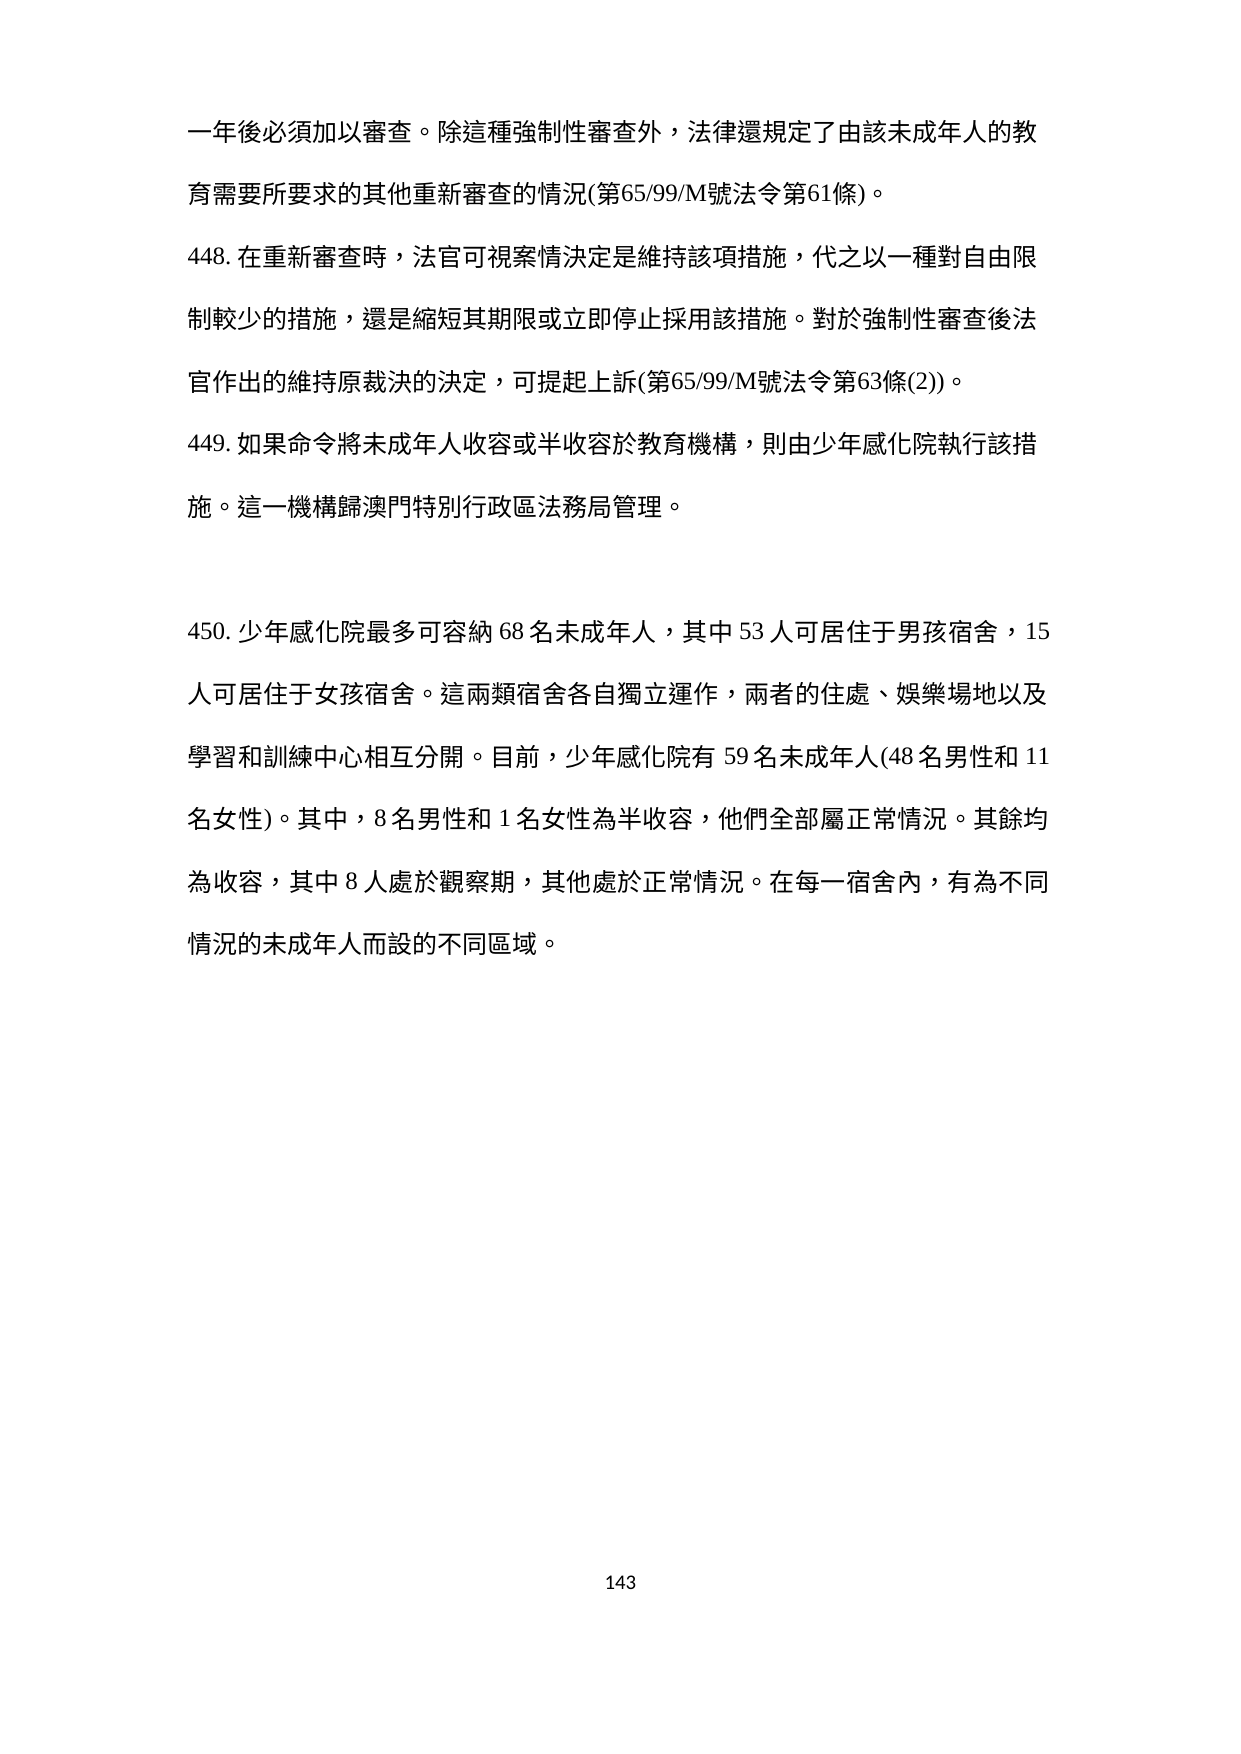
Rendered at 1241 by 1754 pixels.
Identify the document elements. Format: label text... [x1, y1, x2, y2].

text 一年後必須加以審查。除這種強制性審查外，法律還規定了由該未成年人的教育需要所要求的其他重新審查的情況(第65/99/M號法令第61條)。 [187, 89, 1053, 214]
text 448. 在重新審查時，法官可視案情決定是維持該項措施，代之以一種對自由限制較少的措施，還是縮短其期限或立即停止採用該措施。對於強制性審查後法官作出的維持原裁決的決定，可提起上訴(第65/99/M號法令第63條(2))。 [187, 214, 1053, 401]
text 449. 如果命令將未成年人收容或半收容於教育機構，則由少年感化院執行該措施。這一機構歸澳門特別行政區法務局管理。 [187, 401, 1053, 526]
text 450. 少年感化院最多可容納68名未成年人，其中53人可居住于男孩宿舍，15人可居住于女孩宿舍。這兩類宿舍各自獨立運作，兩者的住處、娛樂場地以及學習和訓練中心相互分開。目前，少年感化院有59名未成年人(48名男性和11名女性)。其中，8名男性和1名女性為半收容，他們全部屬‌正常情況。其餘均為收容，其中8人處於觀察期，其他處於正常情況。在每一宿舍內，有為不同情況的未成年人而設的不同區域。 [187, 589, 1050, 964]
